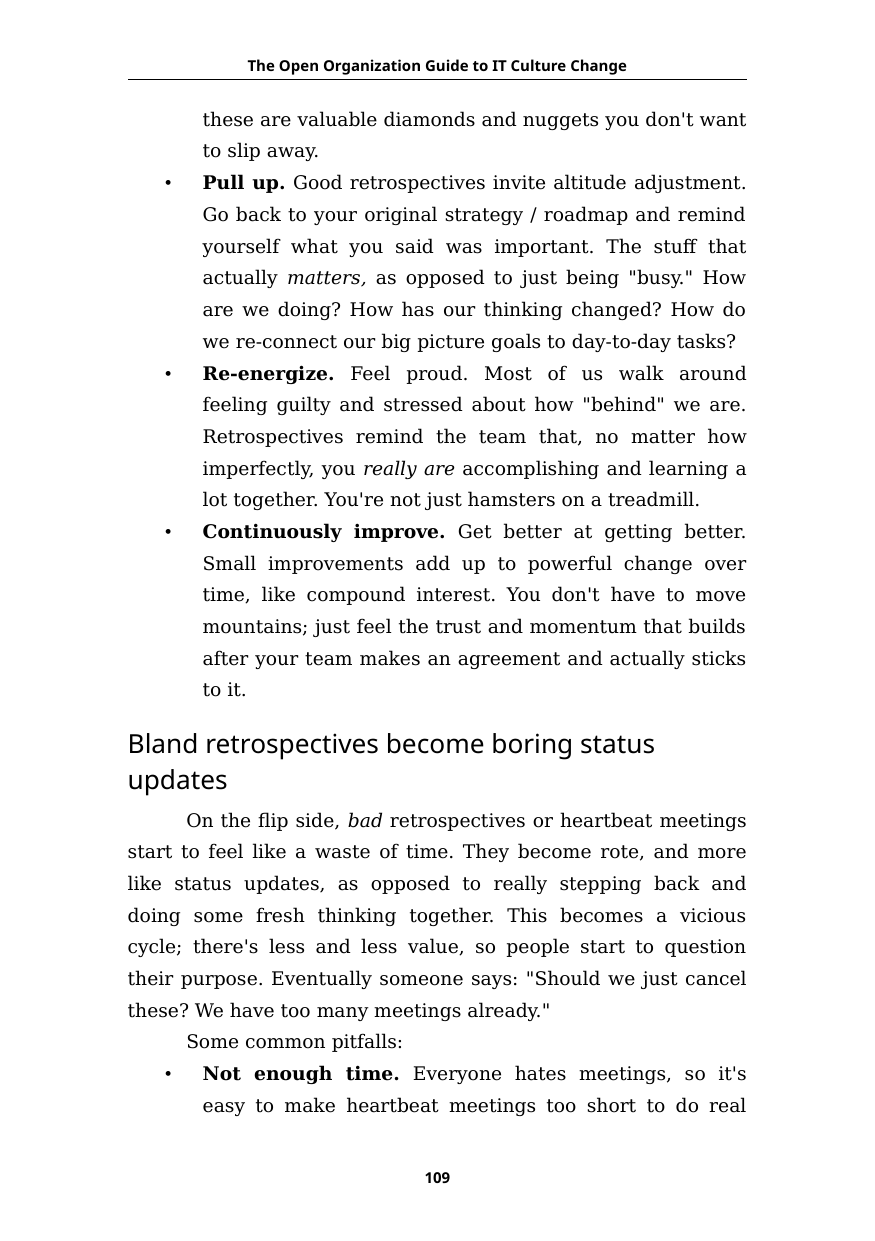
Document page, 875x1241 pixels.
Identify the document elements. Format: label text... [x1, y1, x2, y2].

list Re-energize. Feel proud. Most of us walk around feeling guilty and stressed about how "behind" we are. Retrospectives remind the team that, no matter how imperfectly, you really are accomplishing and learning a lot together. You're not just hamsters on a treadmill. [165, 362, 747, 511]
list Continuously improve. Get better at getting better. Small improvements add up to powerful change over time, like compound interest. You don't have to move mountains; just feel the trust and momentum that builds after your team makes an agreement and actually sticks to it. [165, 521, 747, 701]
subtitle Bland retrospectives become boring status updates [127, 726, 747, 797]
list Not enough time. Everyone hates meetings, so it's easy to make heartbeat meetings too short to do real [165, 1063, 747, 1117]
list Pull up. Good retrospectives invite altitude adjustment. Go back to your original strategy / roadmap and remind yourself what you said was important. The stuff that actually matters, as opposed to just being "busy." How are we doing? How has our thinking changed? How do we re-connect our big picture goals to day-to-day tasks? [165, 172, 747, 352]
list these are valuable diamonds and nuggets you don't want to slip away. [165, 109, 747, 162]
text On the flip side, bad retrospectives or heartbeat meetings start to feel like a waste of time. They become rote, and more like status updates, as opposed to really stepping back and doing some fresh thinking together. This becomes a vicious cycle; there's less and less value, so people start to question their purpose. Eventually someone says: "Should we just cancel these? We have too many meetings already." [127, 809, 747, 1021]
text Some common pitfalls: [127, 1031, 747, 1053]
